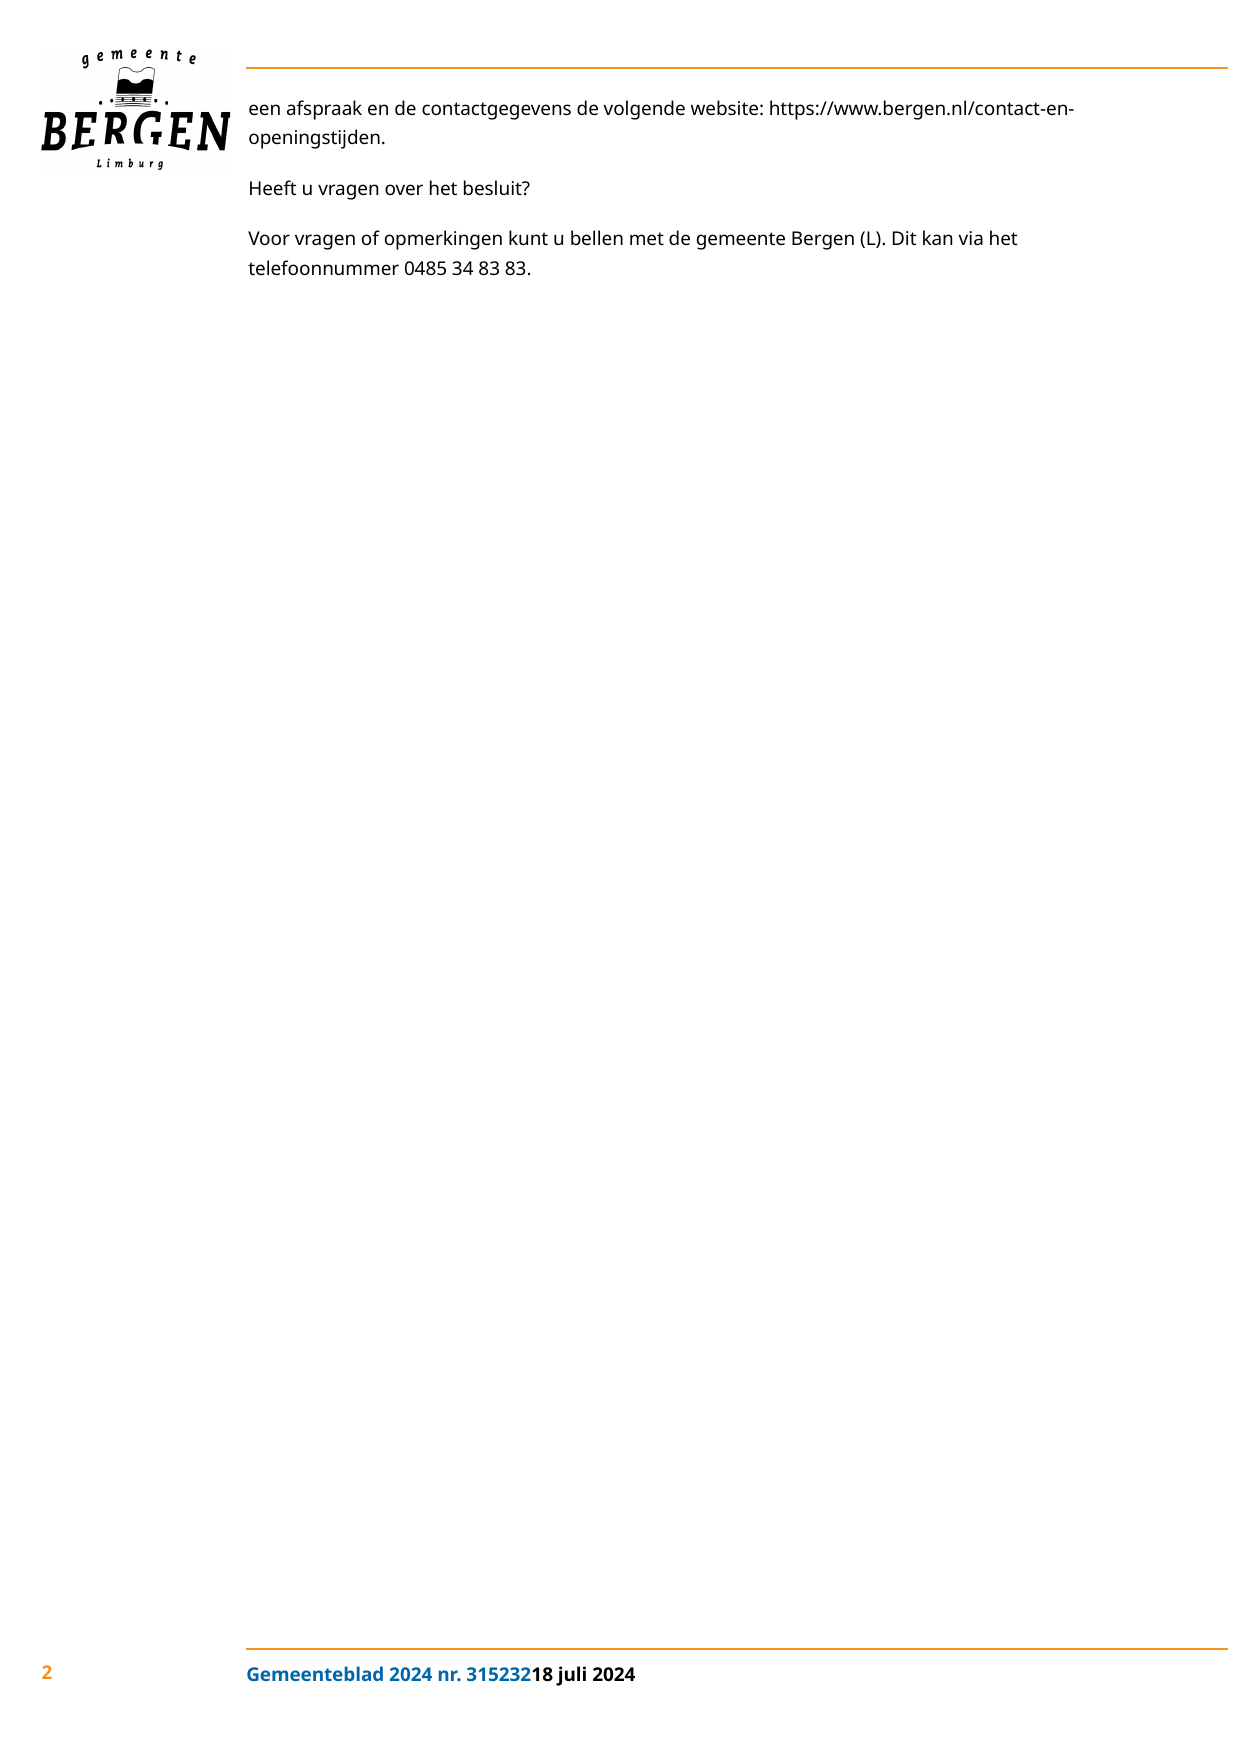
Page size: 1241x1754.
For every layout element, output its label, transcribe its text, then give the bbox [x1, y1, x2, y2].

picture [41, 47, 231, 172]
text een afspraak en de contactgegevens de volgende website: https://www.bergen.nl/contact-en-openingstijden. [248, 95, 1152, 150]
text Heeft u vragen over het besluit? [248, 175, 1152, 201]
text Voor vragen of opmerkingen kunt u bellen met de gemeente Bergen (L). Dit kan via het telefoonnummer 0485 34 83 83. [248, 225, 1152, 281]
